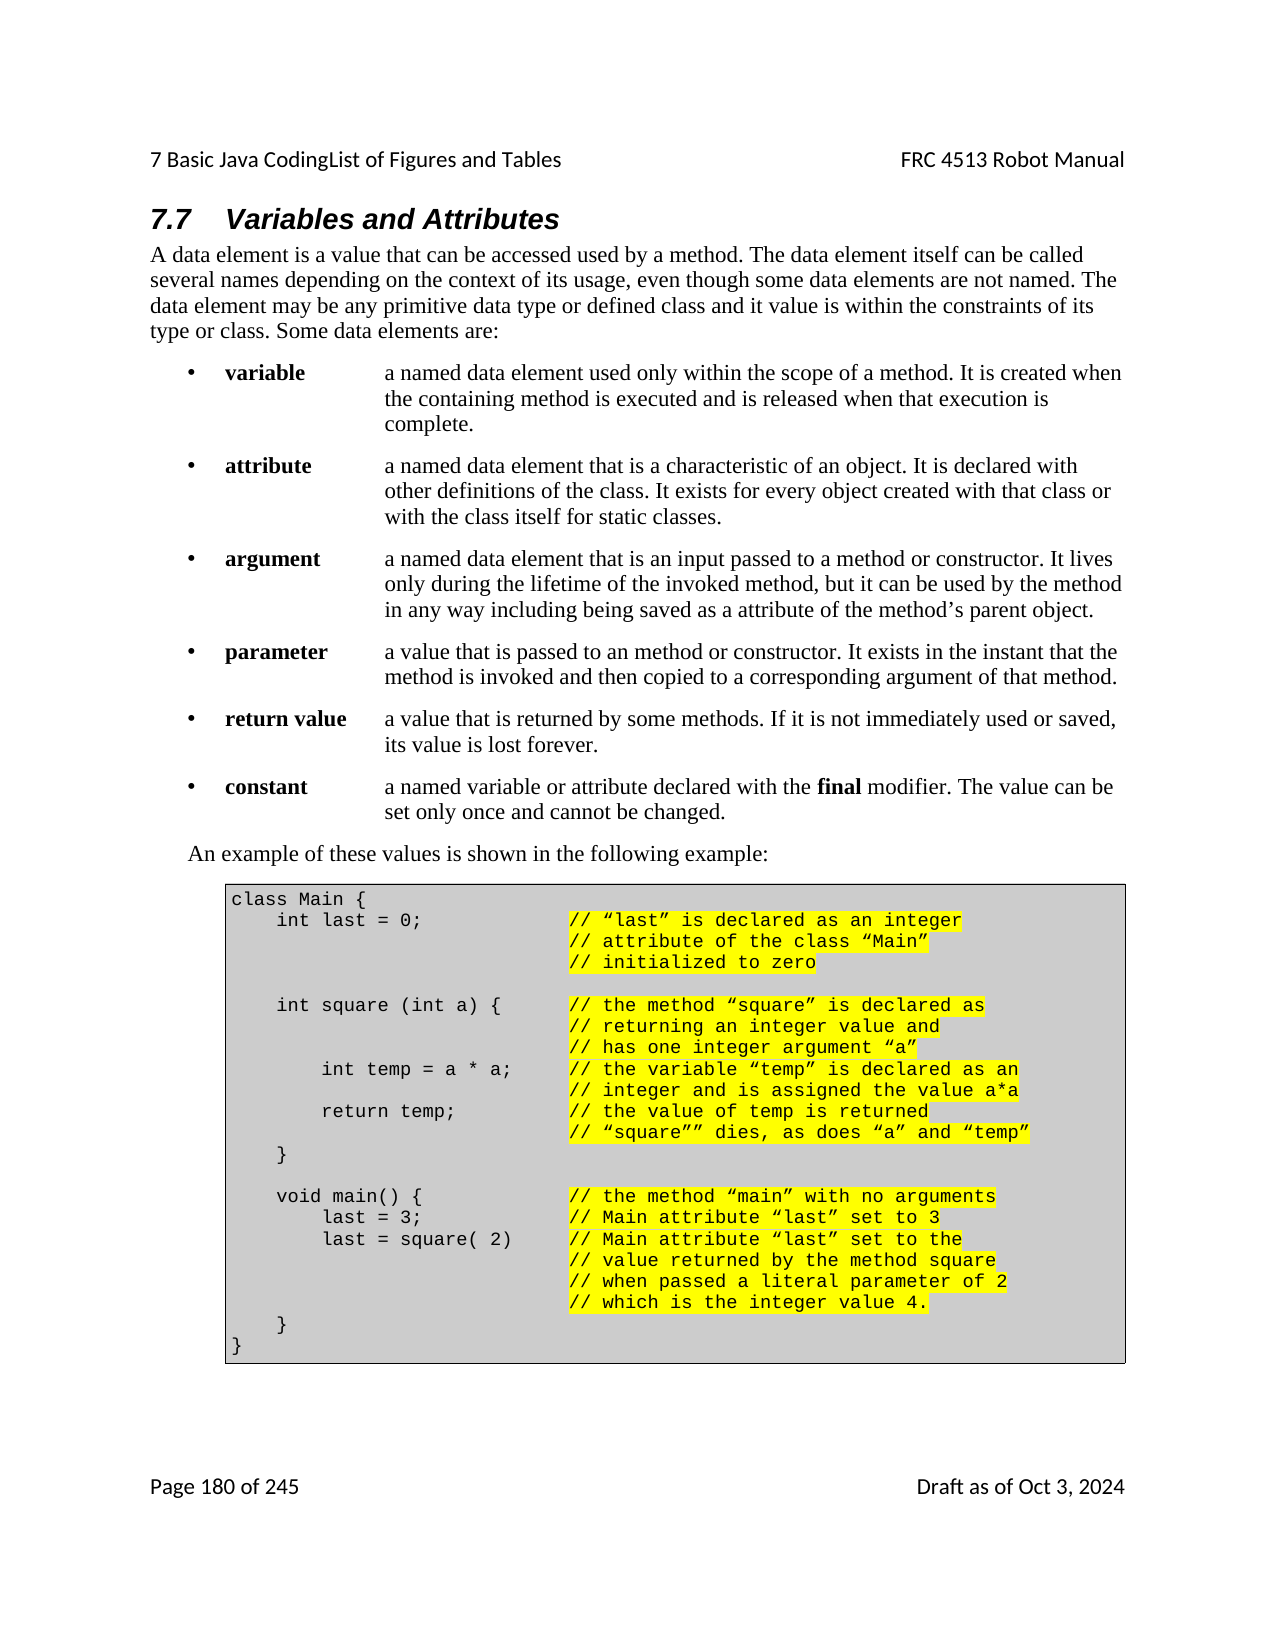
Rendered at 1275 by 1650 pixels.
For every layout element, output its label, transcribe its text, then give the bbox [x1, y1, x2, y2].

text // value returned by the method square [226, 1245, 1125, 1266]
text int square (int a) { // the method “square” is declared as [226, 990, 1125, 1011]
text class Main { [226, 885, 1125, 905]
text return temp; // the value of temp is returned [226, 1096, 1125, 1117]
text // has one integer argument “a” [226, 1032, 1125, 1053]
list argument a named data element that is an input passed to a method or constructor. It lives only during the lifetime of the invoked method, but it can be used by the method in any way including being saved as a attribute of the method’s parent object. [187, 546, 1125, 622]
list constant a named variable or attribute declared with the final modifier. The value can be set only once and cannot be changed. [187, 774, 1125, 825]
list variable a named data element used only within the scope of a method. It is created when the containing method is executed and is released when that execution is complete. [187, 360, 1125, 436]
text // which is the integer value 4. [226, 1287, 1125, 1308]
text void main() { // the method “main” with no arguments [226, 1181, 1125, 1202]
text // returning an integer value and [226, 1011, 1125, 1032]
text last = square( 2) // Main attribute “last” set to the [226, 1223, 1125, 1245]
list attribute a named data element that is a characteristic of an object. It is declared with other definitions of the class. It exists for every object created with that class or with the class itself for static classes. [187, 453, 1125, 529]
list An example of these values is shown in the following example: [187, 841, 1125, 867]
text // integer and is assigned the value a*a [226, 1075, 1125, 1096]
text last = 3; // Main attribute “last” set to 3 [226, 1202, 1125, 1223]
list parameter a value that is passed to an method or constructor. It exists in the instant that the method is invoked and then copied to a corresponding argument of that method. [187, 639, 1125, 690]
subtitle Variables and Attributes [150, 203, 1125, 236]
text // “square”” dies, as does “a” and “temp” [226, 1117, 1125, 1138]
text int last = 0; // “last” is declared as an integer [226, 905, 1125, 926]
text } [226, 1138, 1125, 1160]
text // initialized to zero [226, 947, 1125, 968]
list return value a value that is returned by some methods. If it is not immediately used or saved, its value is lost forever. [187, 706, 1125, 757]
text } [226, 1330, 1125, 1363]
text // when passed a literal parameter of 2 [226, 1266, 1125, 1287]
text // attribute of the class “Main” [226, 926, 1125, 947]
text int temp = a * a; // the variable “temp” is declared as an [226, 1053, 1125, 1075]
text } [226, 1308, 1125, 1330]
text A data element is a value that can be accessed used by a method. The data element itself can be called several names depending on the context of its usage, even though some data elements are not named. The data element may be any primitive data type or defined class and it value is within the constraints of its type or class. Some data elements are: [150, 242, 1125, 343]
